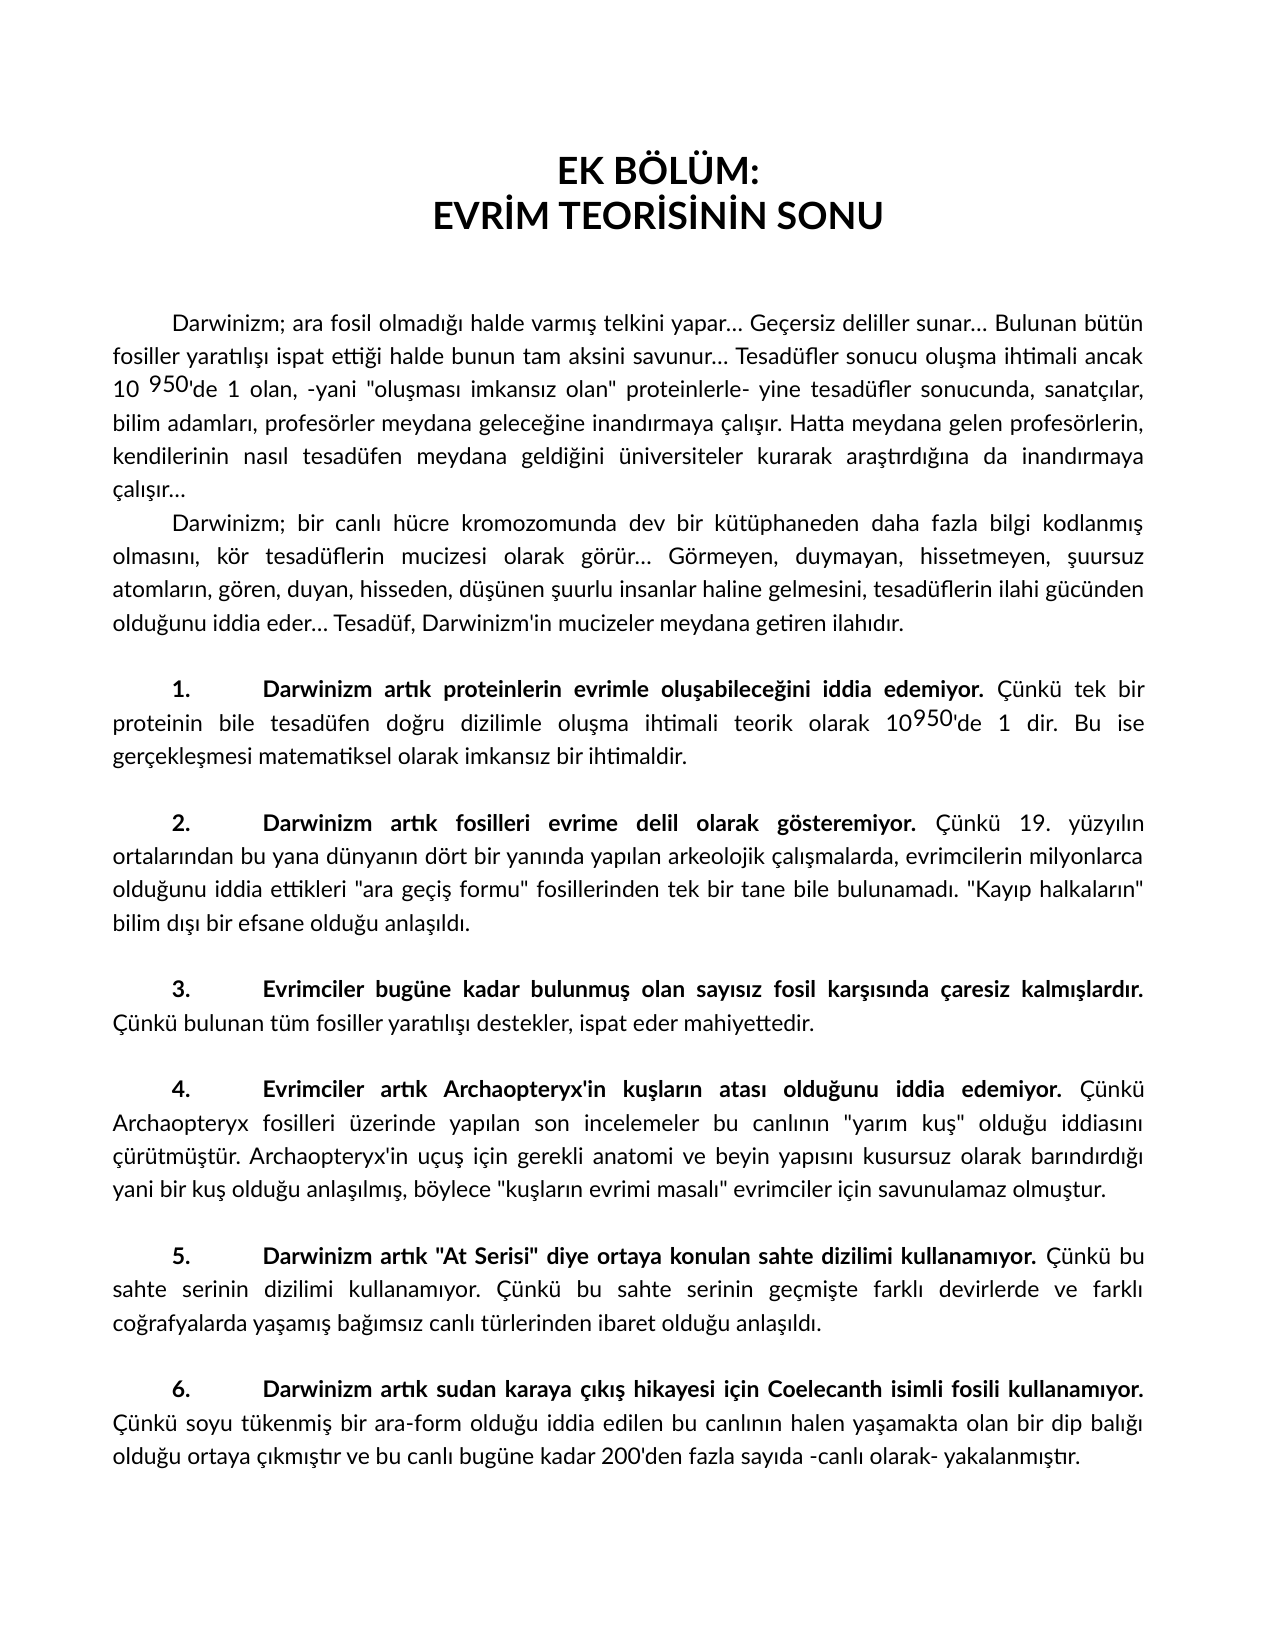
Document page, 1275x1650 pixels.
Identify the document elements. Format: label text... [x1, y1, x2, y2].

text EVRİM TEORİSİNİN SONU [112, 193, 1145, 238]
text 2. Darwinizm artık fosilleri evrime delil olarak gösteremiyor. Çünkü 19. yüzyılın ortalarından bu yana dünyanın dört bir yanında yapılan arkeolojik çalışmalarda, evrimcilerin milyonlarca olduğunu iddia ettikleri "ara geçiş formu" fosillerinden tek bir tane bile bulunamadı. "Kayıp halkaların" bilim dışı bir efsane olduğu anlaşıldı. [112, 804, 1145, 938]
text Darwinizm; ara fosil olmadığı halde varmış telkini yapar… Geçersiz deliller sunar… Bulunan bütün fosiller yaratılışı ispat ettiği halde bunun tam aksini savunur… Tesadüfler sonucu oluşma ihtimali ancak 10 950'de 1 olan, -yani "oluşması imkansız olan" proteinlerle- yine tesadüfler sonucunda, sanatçılar, bilim adamları, profesörler meydana geleceğine inandırmaya çalışır. Hatta meydana gelen profesörlerin, kendilerinin nasıl tesadüfen meydana geldiğini üniversiteler kurarak araştırdığına da inandırmaya çalışır… [112, 304, 1145, 504]
text 3. Evrimciler bugüne kadar bulunmuş olan sayısız fosil karşısında çaresiz kalmışlardır. Çünkü bulunan tüm fosiller yaratılışı destekler, ispat eder mahiyettedir. [112, 971, 1145, 1038]
text 1. Darwinizm artık proteinlerin evrimle oluşabileceğini iddia edemiyor. Çünkü tek bir proteinin bile tesadüfen doğru dizilimle oluşma ihtimali teorik olarak 10950'de 1 dir. Bu ise gerçekleşmesi matematiksel olarak imkansız bir ihtimaldir. [112, 671, 1145, 771]
text 6. Darwinizm artık sudan karaya çıkış hikayesi için Coelecanth isimli fosili kullanamıyor. Çünkü soyu tükenmiş bir ara-form olduğu iddia edilen bu canlının halen yaşamakta olan bir dip balığı olduğu ortaya çıkmıştır ve bu canlı bugüne kadar 200'den fazla sayıda -canlı olarak- yakalanmıştır. [112, 1371, 1145, 1471]
text EK BÖLÜM: [112, 148, 1145, 193]
text 5. Darwinizm artık "At Serisi" diye ortaya konulan sahte dizilimi kullanamıyor. Çünkü bu sahte serinin dizilimi kullanamıyor. Çünkü bu sahte serinin geçmişte farklı devirlerde ve farklı coğrafyalarda yaşamış bağımsız canlı türlerinden ibaret olduğu anlaşıldı. [112, 1238, 1145, 1338]
text Darwinizm; bir canlı hücre kromozomunda dev bir kütüphaneden daha fazla bilgi kodlanmış olmasını, kör tesadüflerin mucizesi olarak görür… Görmeyen, duymayan, hissetmeyen, şuursuz atomların, gören, duyan, hisseden, düşünen şuurlu insanlar haline gelmesini, tesadüflerin ilahi gücünden olduğunu iddia eder… Tesadüf, Darwinizm'in mucizeler meydana getiren ilahıdır. [112, 504, 1145, 638]
text 4. Evrimciler artık Archaopteryx'in kuşların atası olduğunu iddia edemiyor. Çünkü Archaopteryx fosilleri üzerinde yapılan son incelemeler bu canlının "yarım kuş" olduğu iddiasını çürütmüştür. Archaopteryx'in uçuş için gerekli anatomi ve beyin yapısını kusursuz olarak barındırdığı yani bir kuş olduğu anlaşılmış, böylece "kuşların evrimi masalı" evrimciler için savunulamaz olmuştur. [112, 1071, 1145, 1204]
